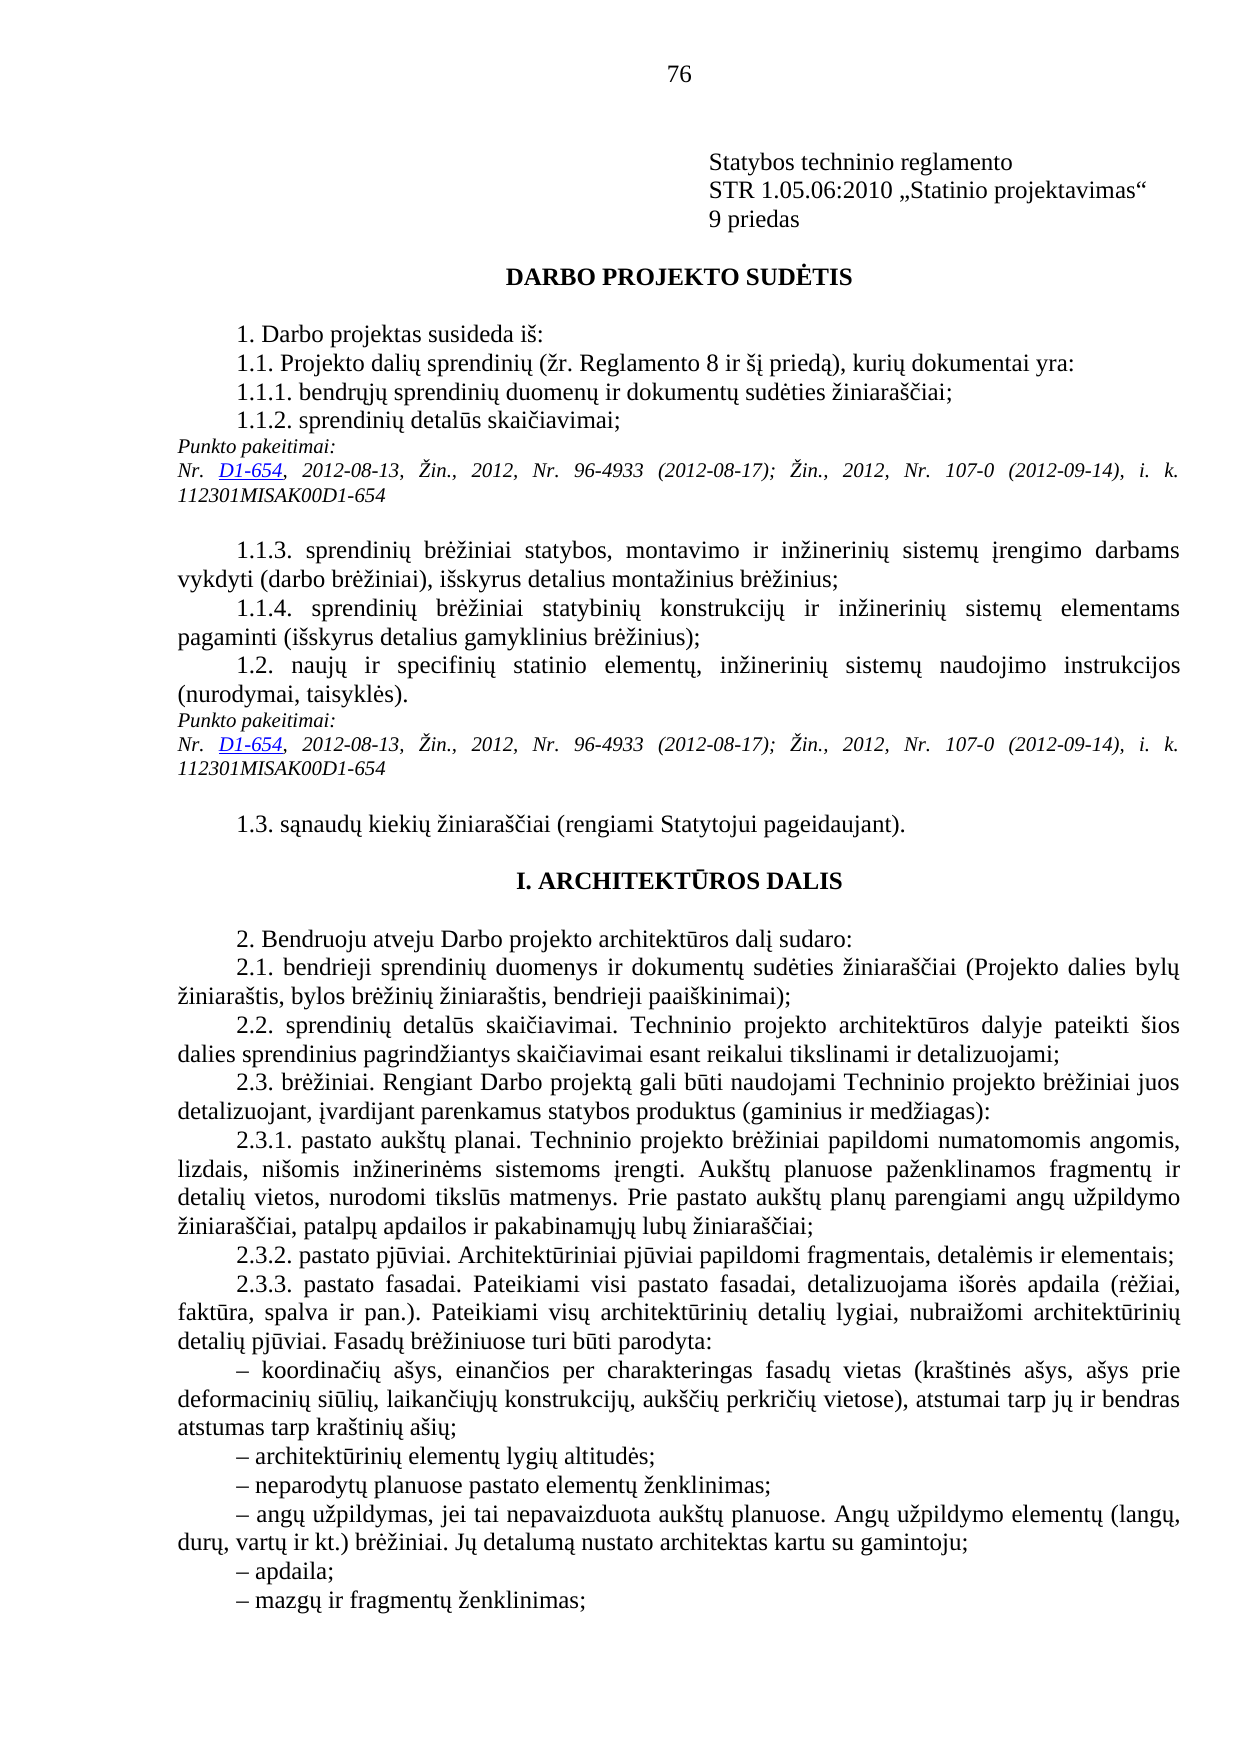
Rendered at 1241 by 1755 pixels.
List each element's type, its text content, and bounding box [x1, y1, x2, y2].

text Statybos techninio reglamento [177, 147, 1181, 176]
text 1.1.4. sprendinių brėžiniai statybinių konstrukcijų ir inžinerinių sistemų elementams pagaminti (išskyrus detalius gamyklinius brėžinius); [177, 593, 1181, 650]
text 1.1.2. sprendinių detalūs skaičiavimai; [177, 406, 1181, 434]
text 2.2. sprendinių detalūs skaičiavimai. Techninio projekto architektūros dalyje pateikti šios dalies sprendinius pagrindžiantys skaičiavimai esant reikalui tikslinami ir detalizuojami; [177, 1010, 1181, 1067]
text DARBO PROJEKTO SUDĖTIS [177, 262, 1181, 291]
text 1.3. sąnaudų kiekių žiniaraščiai (rengiami Statytojui pageidaujant). [177, 809, 1181, 837]
text 1.1.3. sprendinių brėžiniai statybos, montavimo ir inžinerinių sistemų įrengimo darbams vykdyti (darbo brėžiniai), išskyrus detalius montažinius brėžinius; [177, 535, 1181, 593]
text – koordinačių ašys, einančios per charakteringas fasadų vietas (kraštinės ašys, ašys prie deformacinių siūlių, laikančiųjų konstrukcijų, aukščių perkričių vietose), atstumai tarp jų ir bendras atstumas tarp kraštinių ašių; [177, 1355, 1181, 1441]
text 1. Darbo projektas susideda iš: [177, 319, 1181, 348]
text 2. Bendruoju atveju Darbo projekto architektūros dalį sudaro: [177, 924, 1181, 952]
text 2.3.3. pastato fasadai. Pateikiami visi pastato fasadai, detalizuojama išorės apdaila (rėžiai, faktūra, spalva ir pan.). Pateikiami visų architektūrinių detalių lygiai, nubraižomi architektūrinių detalių pjūviai. Fasadų brėžiniuose turi būti parodyta: [177, 1269, 1181, 1355]
text Punkto pakeitimai: [177, 434, 1181, 458]
text 9 priedas [177, 204, 1181, 233]
text – mazgų ir fragmentų ženklinimas; [177, 1585, 1181, 1614]
text – architektūrinių elementų lygių altitudės; [177, 1441, 1181, 1470]
text 1.2. naujų ir specifinių statinio elementų, inžinerinių sistemų naudojimo instrukcijos (nurodymai, taisyklės). [177, 650, 1181, 708]
text STR 1.05.06:2010 „Statinio projektavimas“ [177, 176, 1181, 204]
text – angų užpildymas, jei tai nepavaizduota aukštų planuose. Angų užpildymo elementų (langų, durų, vartų ir kt.) brėžiniai. Jų detalumą nustato architektas kartu su gamintoju; [177, 1499, 1181, 1556]
text 2.1. bendrieji sprendinių duomenys ir dokumentų sudėties žiniaraščiai (Projekto dalies bylų žiniaraštis, bylos brėžinių žiniaraštis, bendrieji paaiškinimai); [177, 952, 1181, 1010]
text Nr. D1-654, 2012-08-13, Žin., 2012, Nr. 96-4933 (2012-08-17); Žin., 2012, Nr. 107-0 (2012-09-14), i. k. 112301MISAK00D1-654 [177, 458, 1181, 507]
text I. ARCHITEKTŪROS DALIS [177, 866, 1181, 895]
text 1.1. Projekto dalių sprendinių (žr. Reglamento 8 ir šį priedą), kurių dokumentai yra: [177, 348, 1181, 377]
text Nr. D1-654, 2012-08-13, Žin., 2012, Nr. 96-4933 (2012-08-17); Žin., 2012, Nr. 107-0 (2012-09-14), i. k. 112301MISAK00D1-654 [177, 732, 1181, 780]
text – neparodytų planuose pastato elementų ženklinimas; [177, 1470, 1181, 1499]
text 1.1.1. bendrųjų sprendinių duomenų ir dokumentų sudėties žiniaraščiai; [177, 377, 1181, 406]
text – apdaila; [177, 1556, 1181, 1585]
text 2.3.1. pastato aukštų planai. Techninio projekto brėžiniai papildomi numatomomis angomis, lizdais, nišomis inžinerinėms sistemoms įrengti. Aukštų planuose paženklinamos fragmentų ir detalių vietos, nurodomi tikslūs matmenys. Prie pastato aukštų planų parengiami angų užpildymo žiniaraščiai, patalpų apdailos ir pakabinamųjų lubų žiniaraščiai; [177, 1125, 1181, 1240]
text 2.3.2. pastato pjūviai. Architektūriniai pjūviai papildomi fragmentais, detalėmis ir elementais; [177, 1240, 1181, 1269]
text 2.3. brėžiniai. Rengiant Darbo projektą gali būti naudojami Techninio projekto brėžiniai juos detalizuojant, įvardijant parenkamus statybos produktus (gaminius ir medžiagas): [177, 1067, 1181, 1125]
text Punkto pakeitimai: [177, 708, 1181, 732]
